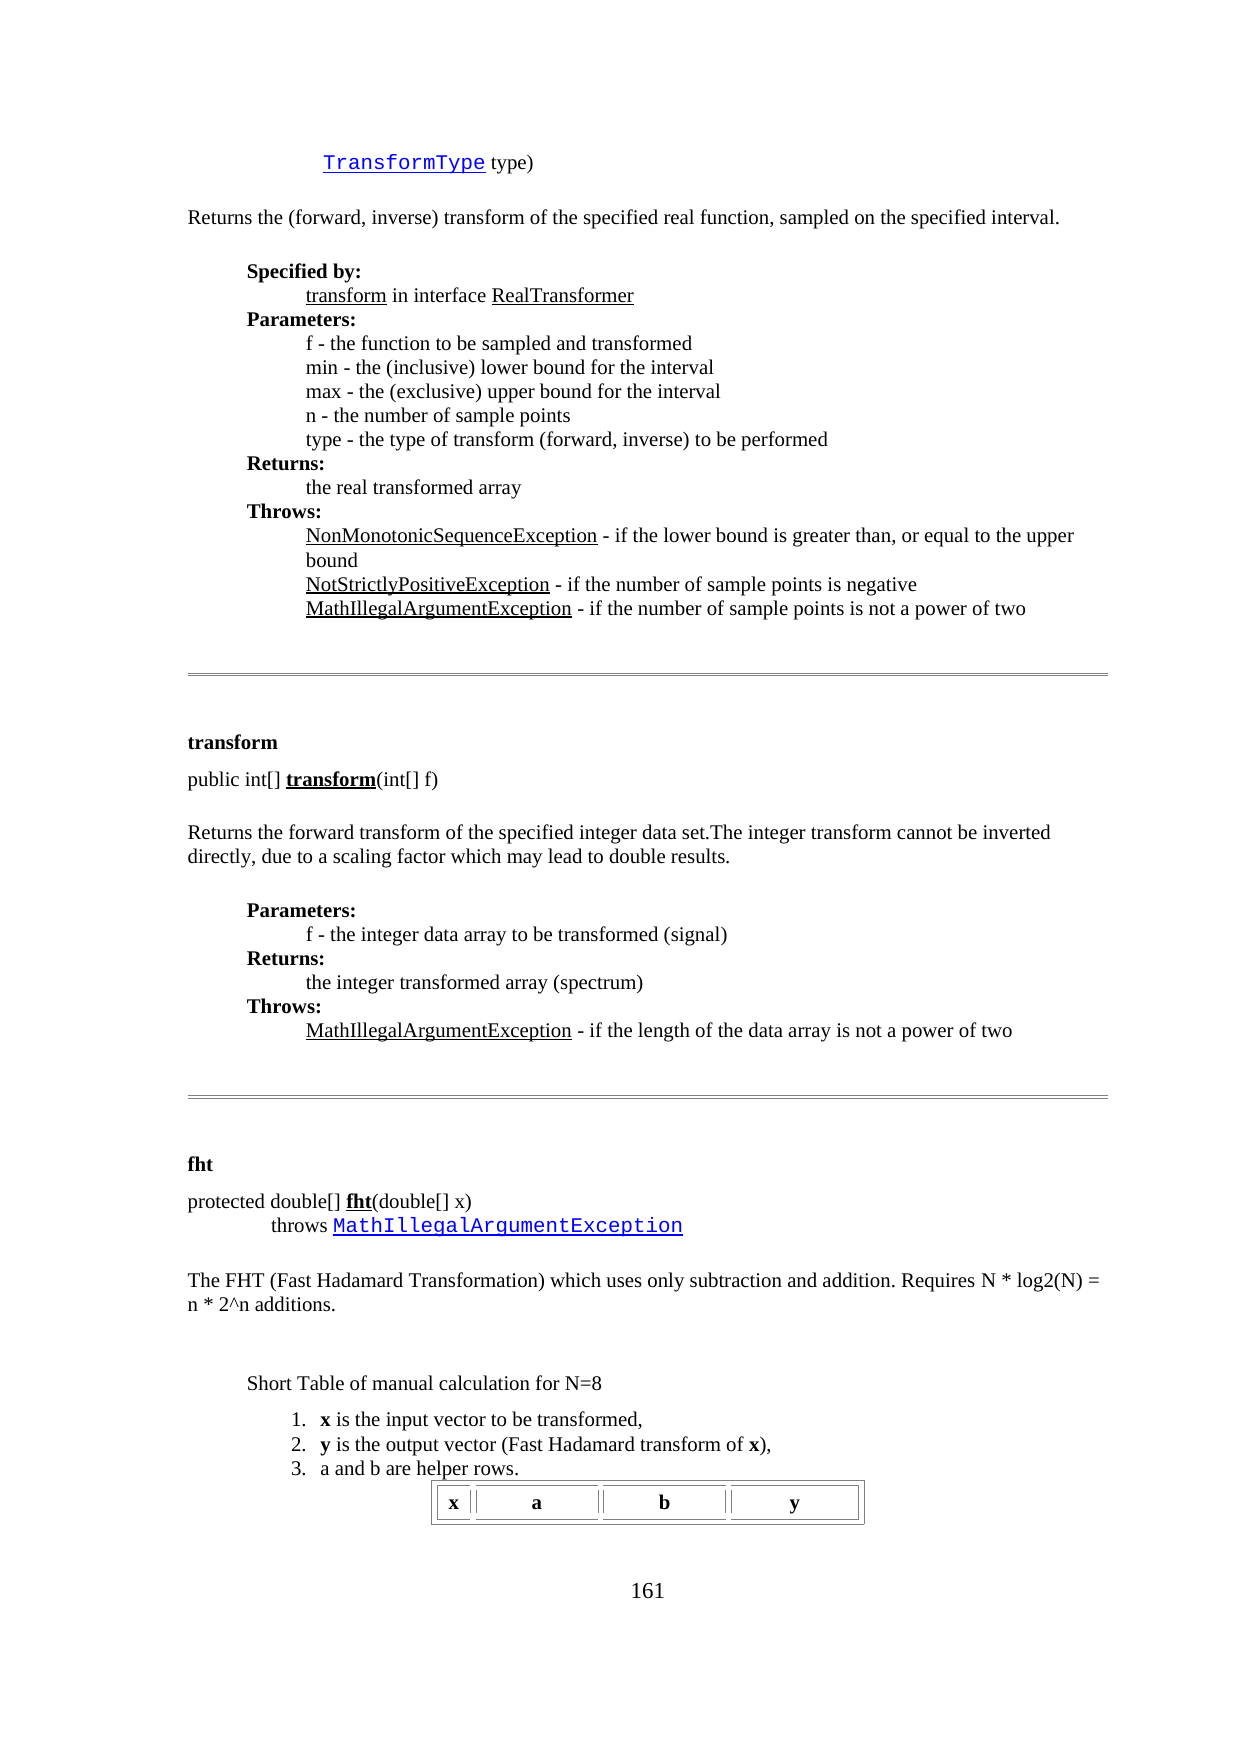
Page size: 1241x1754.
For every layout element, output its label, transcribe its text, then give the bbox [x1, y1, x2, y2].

subtitle Throws: [247, 499, 1108, 523]
text throws MathIllegalArgumentException [187, 1213, 1108, 1239]
subtitle Throws: [247, 994, 1108, 1018]
text protected double[] fht(double[] x) [187, 1189, 1108, 1213]
list f - the function to be sampled and transformed [306, 331, 1108, 355]
list n - the number of sample points [306, 403, 1108, 427]
list the integer transformed array (spectrum) [306, 970, 1108, 994]
subtitle fht [187, 1152, 1108, 1176]
list f - the integer data array to be transformed (signal) [306, 922, 1108, 946]
subtitle Parameters: [247, 307, 1108, 331]
list Returns the forward transform of the specified integer data set.The integer transform cannot be inverted directly, due to a scaling factor which may lead to double results. [187, 820, 1108, 868]
list type - the type of transform (forward, inverse) to be performed [306, 427, 1108, 451]
list NotStrictlyPositiveException - if the number of sample points is negative [306, 572, 1108, 596]
list a and b are helper rows. [291, 1456, 1108, 1479]
list max - the (exclusive) upper bound for the interval [306, 379, 1108, 403]
subtitle Specified by: [247, 259, 1108, 283]
list MathIllegalArgumentException - if the number of sample points is not a power of two [306, 596, 1108, 620]
list transform in interface RealTransformer [306, 283, 1108, 307]
subtitle Parameters: [247, 898, 1108, 922]
subtitle Returns: [247, 451, 1108, 475]
table_header b [600, 1481, 728, 1518]
list NonMonotonicSequenceException - if the lower bound is greater than, or equal to the upper bound [306, 523, 1108, 572]
table_header a [473, 1481, 600, 1518]
table_header x [434, 1481, 473, 1518]
list The FHT (Fast Hadamard Transformation) which uses only subtraction and addition. Requires N * log2(N) = n * 2^n additions. [187, 1268, 1108, 1316]
text public int[] transform(int[] f) [187, 767, 1108, 791]
list MathIllegalArgumentException - if the length of the data array is not a power of two [306, 1018, 1108, 1042]
list min - the (inclusive) lower bound for the interval [306, 355, 1108, 379]
subtitle Short Table of manual calculation for N=8 [247, 1371, 1108, 1395]
table_header y [728, 1481, 861, 1518]
subtitle Returns: [247, 946, 1108, 970]
list the real transformed array [306, 475, 1108, 499]
list x is the input vector to be transformed, [291, 1407, 1108, 1431]
text TransformType type) [187, 150, 1108, 176]
list Returns the (forward, inverse) transform of the specified real function, sampled on the specified interval. [187, 205, 1108, 229]
list y is the output vector (Fast Hadamard transform of x), [291, 1431, 1108, 1456]
subtitle transform [187, 730, 1108, 754]
